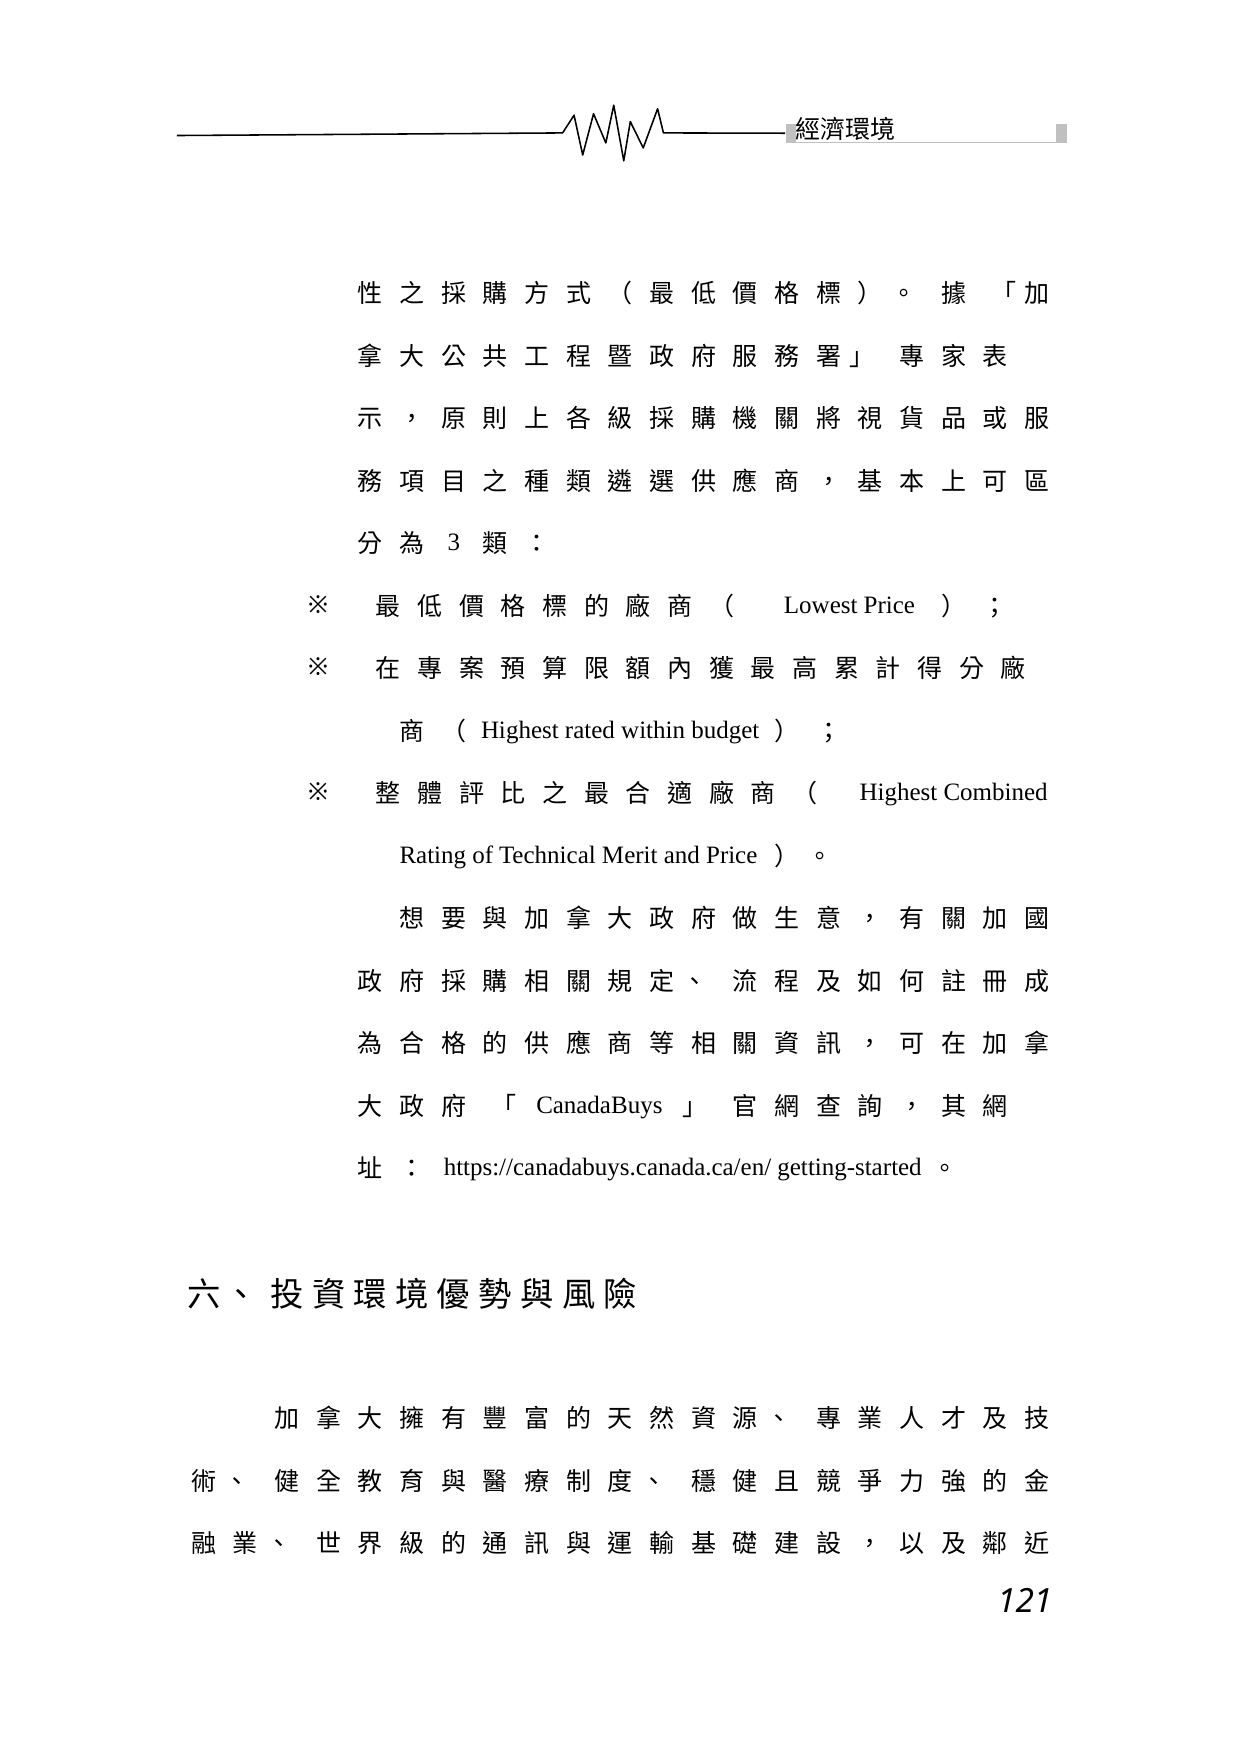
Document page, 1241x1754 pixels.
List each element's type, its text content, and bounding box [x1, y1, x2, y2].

text ※ 在專案預算限額內獲最高累計得分廠商（Highest rated within budget）； [306, 625, 1058, 750]
text ※ 整體評比之最合適廠商（Highest Combined Rating of Technical Merit and Price）。 [306, 750, 1058, 875]
text 加拿大擁有豐富的天然資源、專業人才及技術、健全教育與醫療制度、穩健且競爭力強的金融業、世界級的通訊與運輸基礎建設，以及鄰近 [183, 1375, 1058, 1563]
text 六、投資環境優勢與風險 [183, 1250, 1058, 1313]
text 想要與加拿大政府做生意，有關加國政府採購相關規定、流程及如何註冊成為合格的供應商等相關資訊，可在加拿大政府「CanadaBuys」官網查詢，其網址：https://canadabuys.canada.ca/en/ getting-started。 [330, 875, 1058, 1188]
text 性之採購方式（最低價格標）。據「加拿大公共工程暨政府服務署」專家表示，原則上各級採購機關將視貨品或服務項目之種類遴選供應商，基本上可區分為3類： [330, 250, 1058, 563]
text ※ 最低價格標的廠商（Lowest Price）； [306, 563, 1058, 625]
